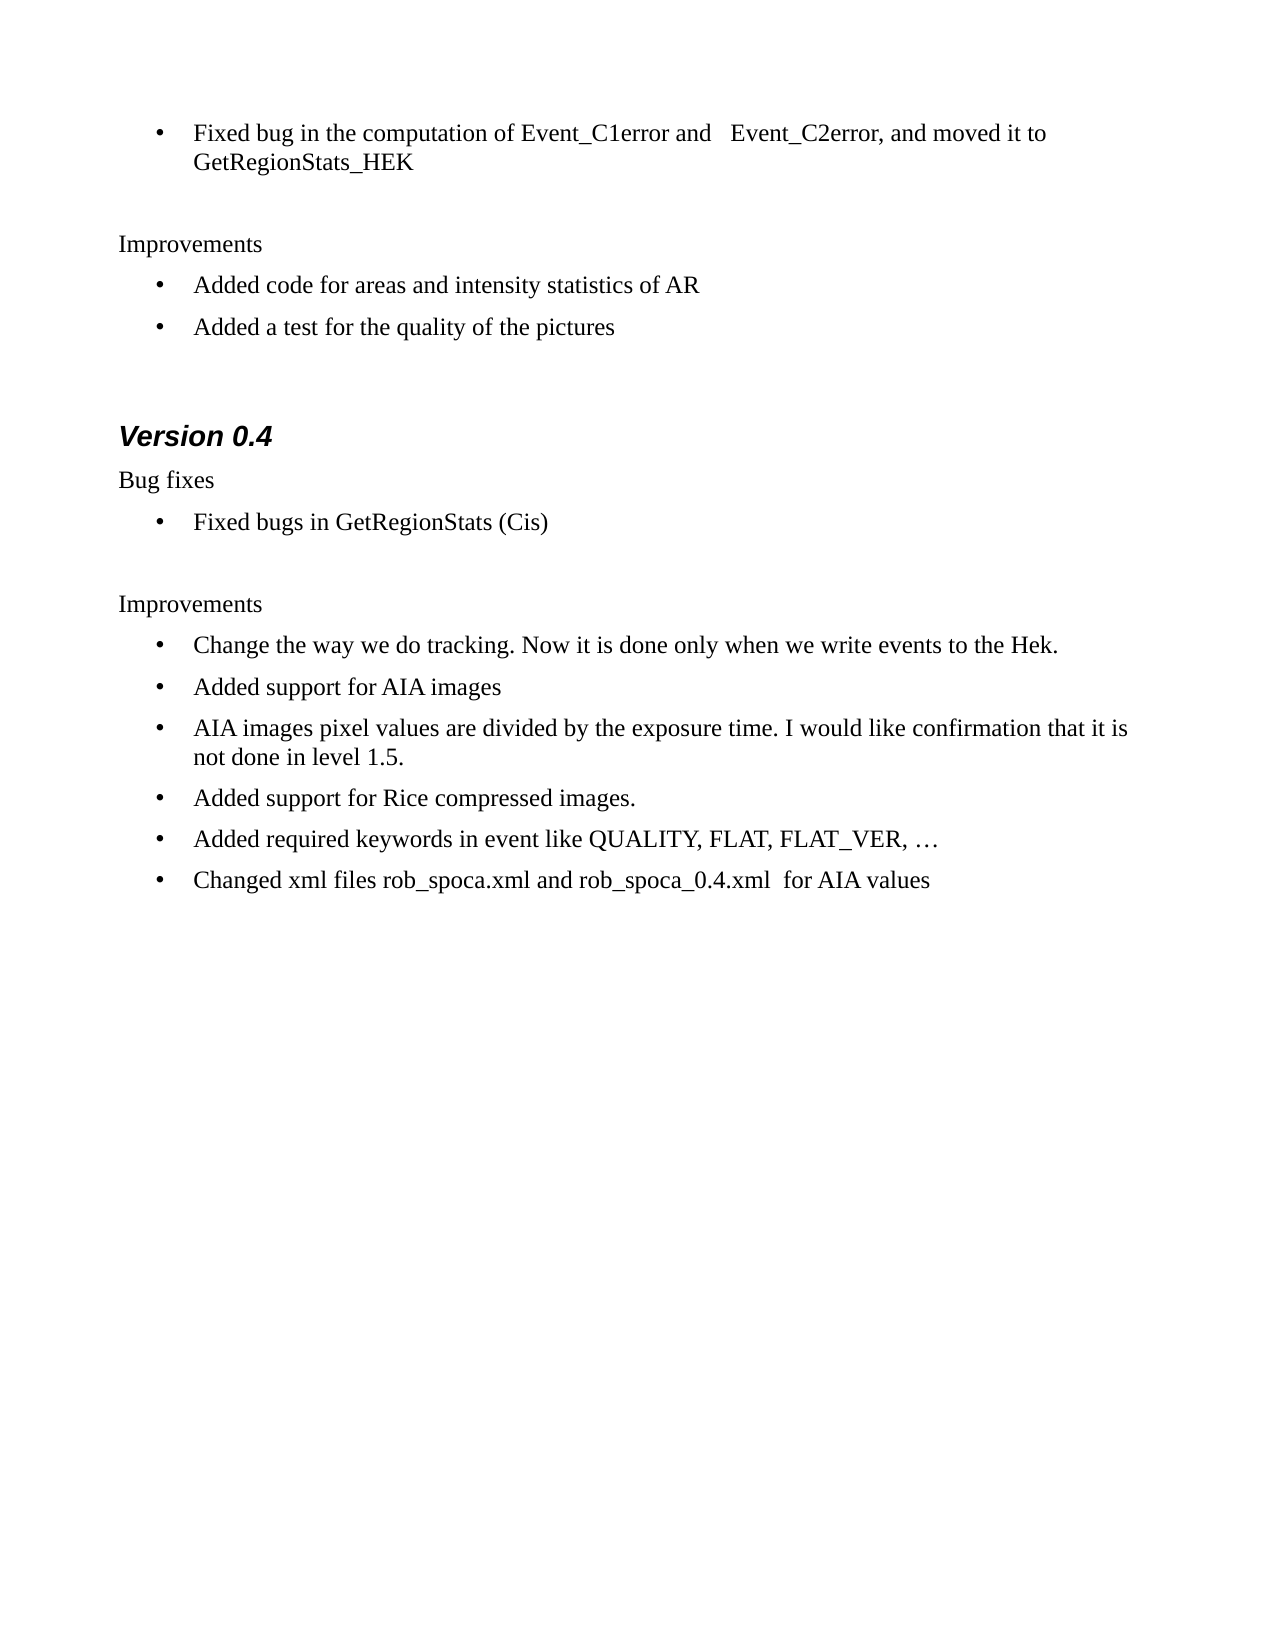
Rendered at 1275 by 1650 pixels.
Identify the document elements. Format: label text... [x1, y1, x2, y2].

list Added required keywords in event like QUALITY, FLAT, FLAT_VER, … [156, 824, 1157, 853]
list Fixed bug in the computation of Event_C1error and Event_C2error, and moved it to GetRegionStats_HEK [156, 118, 1157, 176]
list Added support for AIA images [156, 672, 1157, 700]
text Improvements [118, 229, 1157, 258]
list Added support for Rice compressed images. [156, 783, 1157, 812]
text Bug fixes [118, 465, 1157, 494]
list Added a test for the quality of the pictures [156, 312, 1157, 341]
list Added code for areas and intensity statistics of AR [156, 271, 1157, 299]
subtitle Version 0.4 [118, 419, 1157, 453]
text Improvements [118, 589, 1157, 618]
list AIA images pixel values are divided by the exposure time. I would like confirmation that it is not done in level 1.5. [156, 713, 1157, 770]
list Fixed bugs in GetRegionStats (Cis) [156, 507, 1157, 535]
list Changed xml files rob_spoca.xml and rob_spoca_0.4.xml for AIA values [156, 865, 1157, 894]
list Change the way we do tracking. Now it is done only when we write events to the Hek. [156, 630, 1157, 659]
